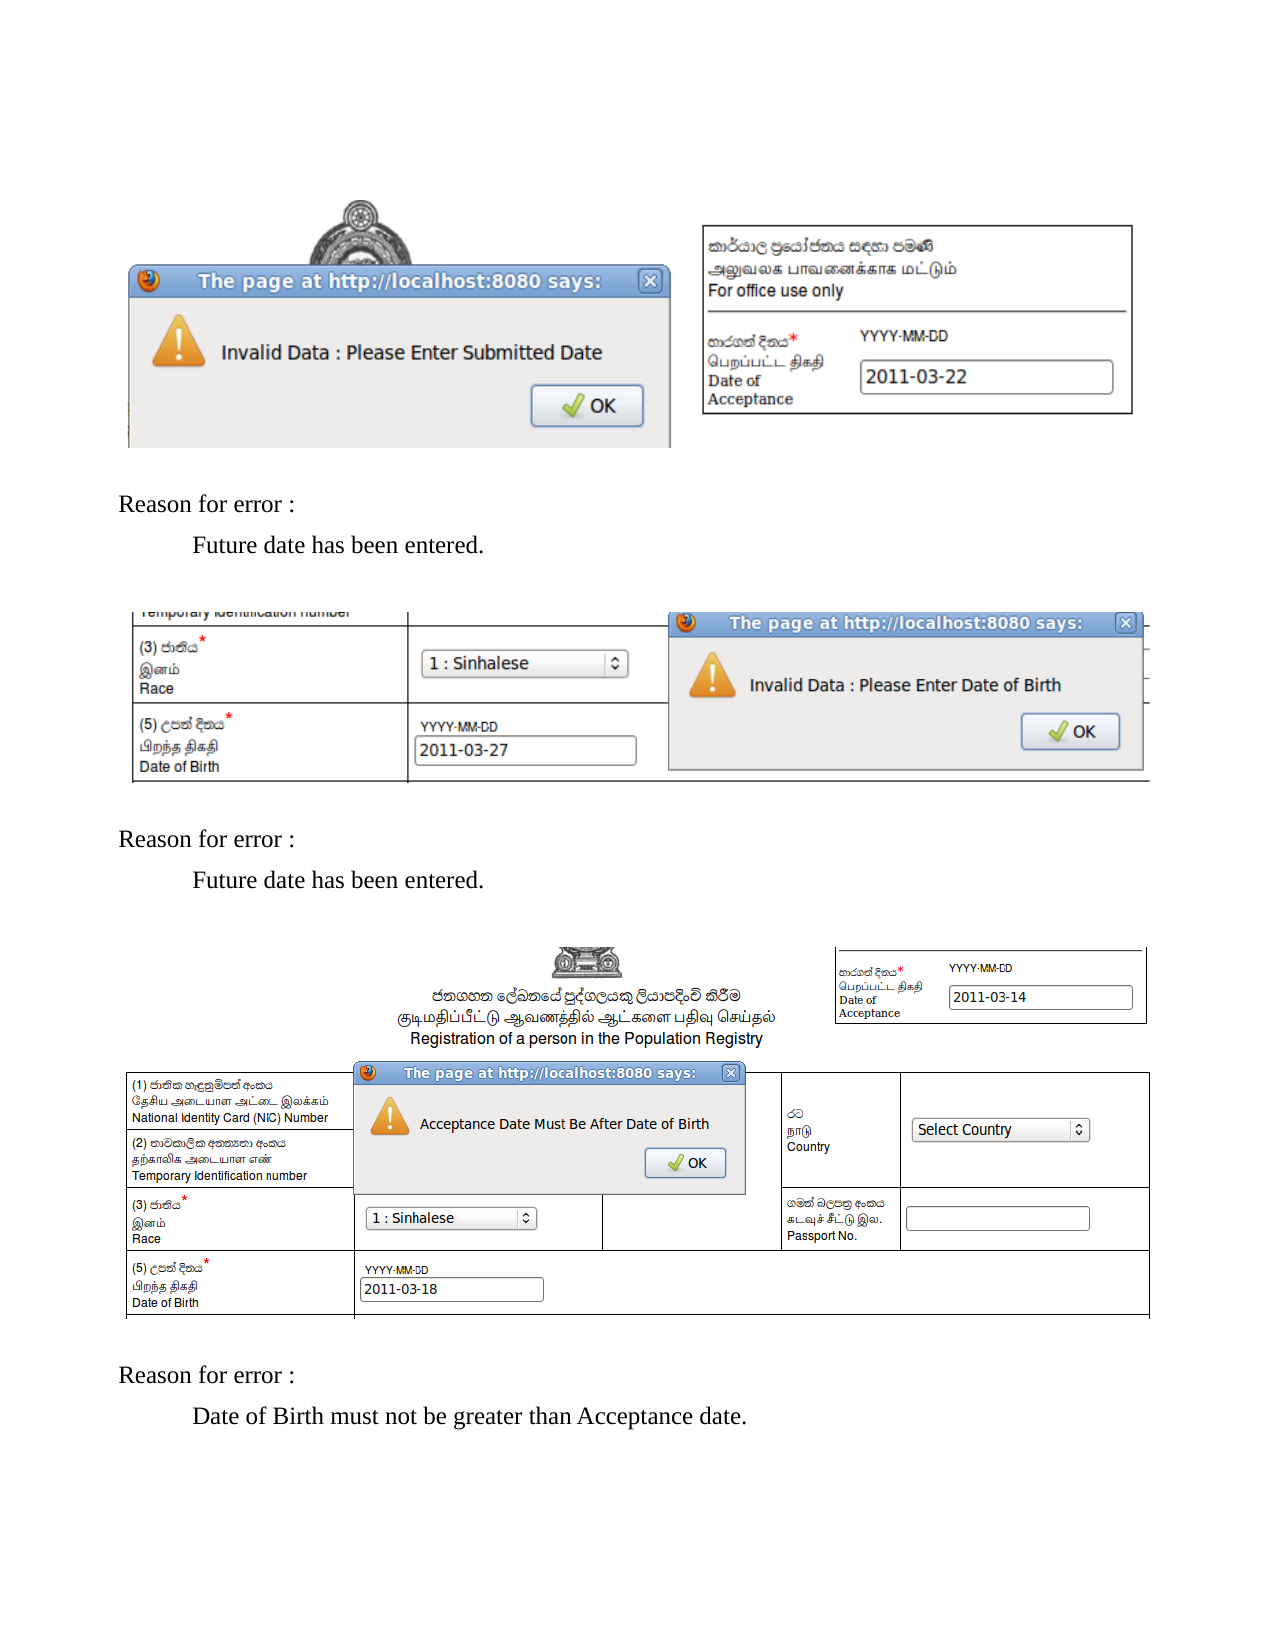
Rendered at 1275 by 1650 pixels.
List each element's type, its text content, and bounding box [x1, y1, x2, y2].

picture [123, 947, 1152, 1319]
text Future date has been entered. [118, 530, 1157, 559]
text Reason for error : [118, 824, 1157, 853]
picture [125, 612, 1150, 783]
text Future date has been entered. [118, 865, 1157, 894]
text Reason for error : [118, 489, 1157, 517]
picture [127, 200, 1148, 448]
text Reason for error : [118, 1360, 1157, 1389]
text Date of Birth must not be greater than Acceptance date. [118, 1401, 1157, 1430]
